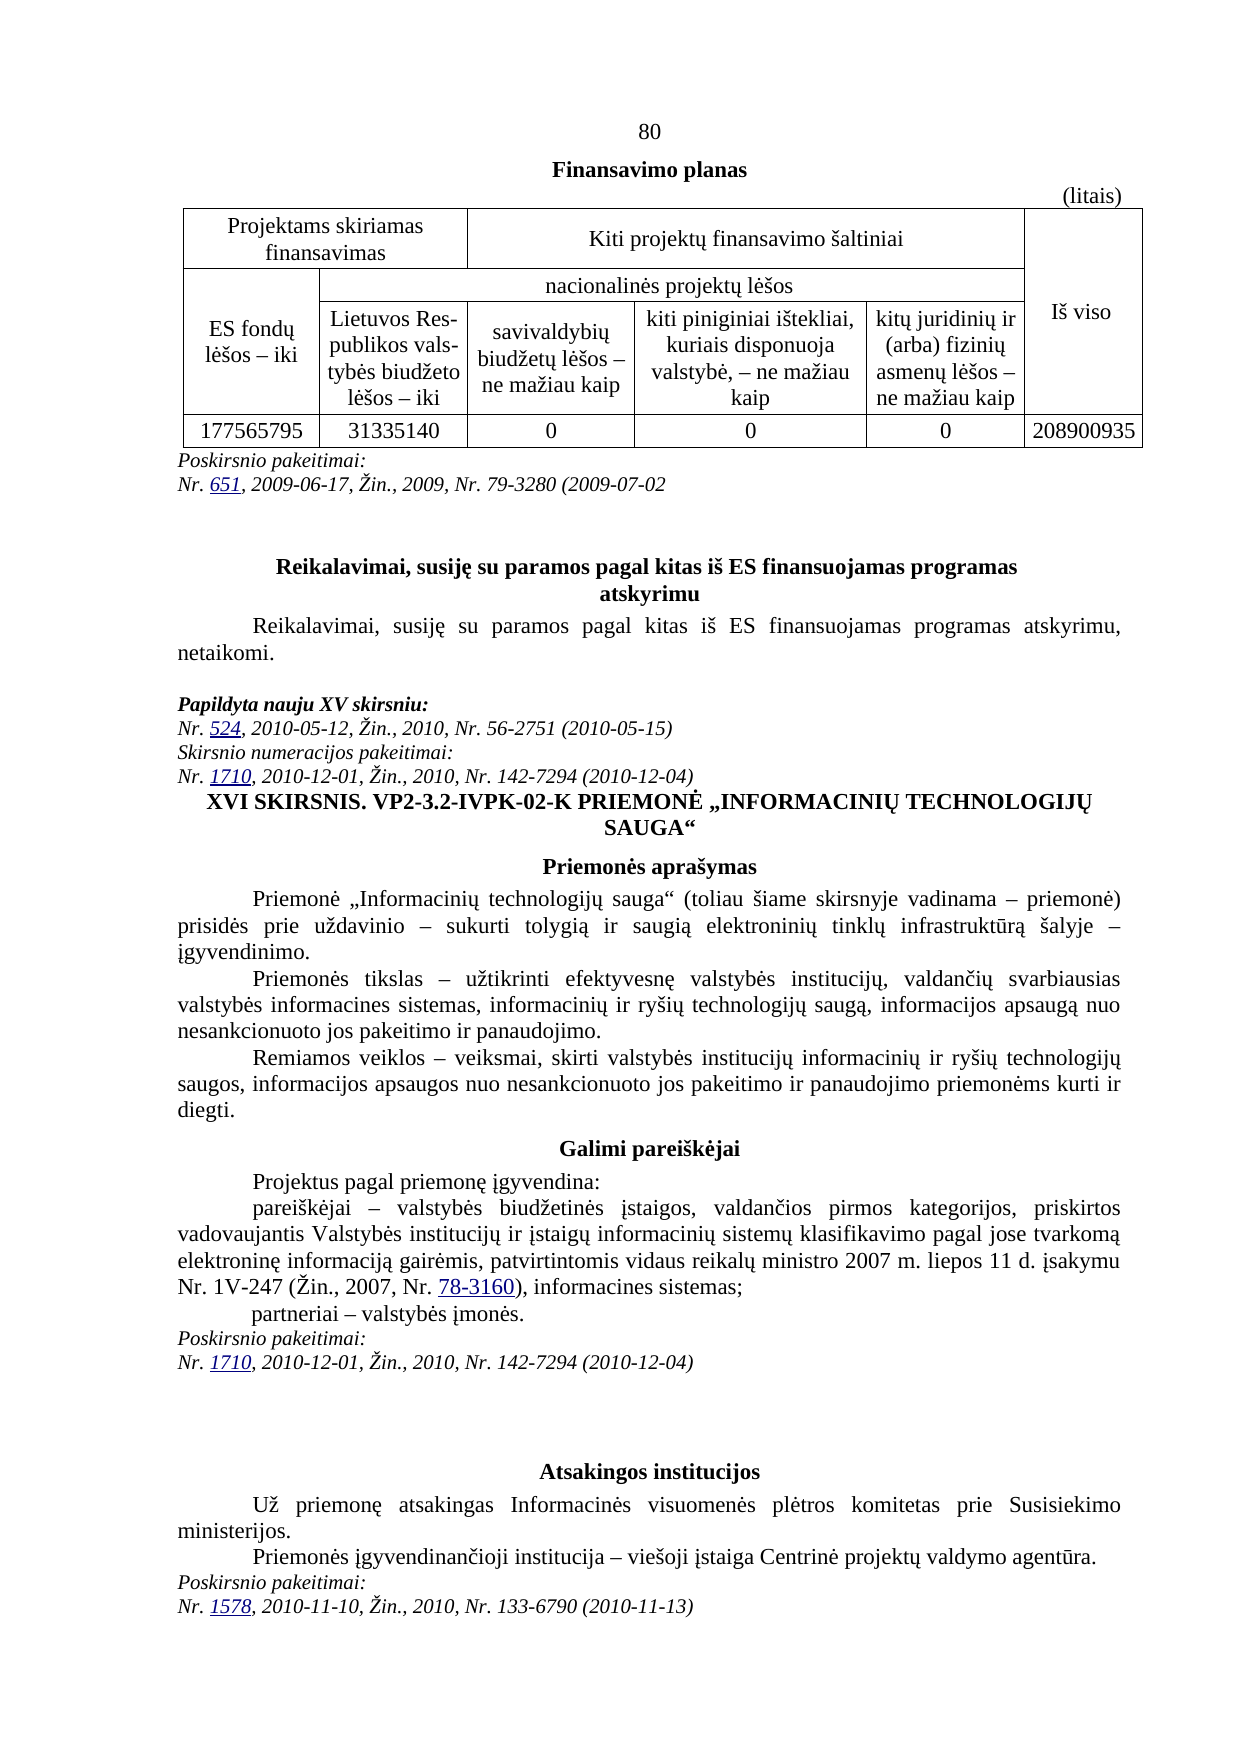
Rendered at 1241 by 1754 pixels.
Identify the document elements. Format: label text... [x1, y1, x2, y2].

table_cell ES fondų lėšos – iki [184, 269, 319, 413]
text Nr. 1578, 2010-11-10, Žin., 2010, Nr. 133-6790 (2010-11-13) [177, 1594, 1122, 1618]
text Priemonės aprašymas [177, 853, 1122, 879]
table_header Projektams skiriamas finansavimas [184, 209, 467, 268]
text partneriai – valstybės įmonės. [177, 1299, 1122, 1326]
text Poskirsnio pakeitimai: [177, 1326, 1122, 1350]
text Papildyta nauju XV skirsniu: [177, 691, 1122, 716]
table_cell 208900935 [1025, 415, 1142, 447]
text Priemonė „Informacinių technologijų sauga“ (toliau šiame skirsnyje vadinama – priemonė) prisidės prie uždavinio – sukurti tolygią ir saugią elektroninių tinklų infrastruktūrą šalyje – įgyvendinimo. [177, 886, 1122, 964]
text XVI SKIRSNIS. VP2-3.2-IVPK-02-K PRIEMONĖ „INFORMACINIŲ TECHNOLOGIJŲ SAUGA“ [177, 788, 1122, 840]
text Reikalavimai, susiję su paramos pagal kitas iš ES finansuojamas programas atskyrimu [177, 553, 1122, 606]
table_cell 0 [468, 415, 634, 447]
text Skirsnio numeracijos pakeitimai: [177, 739, 1122, 764]
text (litais) [177, 182, 1122, 208]
table_cell Lietuvos Res­publikos vals­tybės biudžeto lėšos – iki [320, 302, 467, 413]
table_cell 0 [867, 415, 1024, 447]
table_header Kiti projektų finansavimo šaltiniai [468, 209, 1024, 268]
table_cell kiti piniginiai ištekliai, kuriais disponuoja valstybė, – ne mažiau kaip [635, 302, 866, 413]
text Nr. 651, 2009-06-17, Žin., 2009, Nr. 79-3280 (2009-07-02 [177, 472, 1122, 496]
text Poskirsnio pakeitimai: [177, 448, 1122, 472]
text Galimi pareiškėjai [177, 1135, 1122, 1162]
text Poskirsnio pakeitimai: [177, 1570, 1122, 1594]
text Nr. 524, 2010-05-12, Žin., 2010, Nr. 56-2751 (2010-05-15) [177, 716, 1122, 739]
table_cell savivaldybių biudžetų lėšos – ne mažiau kaip [468, 302, 634, 413]
text Už priemonę atsakingas Informacinės visuomenės plėtros komitetas prie Susisiekimo ministerijos. [177, 1491, 1122, 1543]
text Projektus pagal priemonę įgyvendina: [177, 1168, 1122, 1194]
text Nr. 1710, 2010-12-01, Žin., 2010, Nr. 142-7294 (2010-12-04) [177, 1350, 1122, 1374]
text Reikalavimai, susiję su paramos pagal kitas iš ES finansuojamas programas atskyrimu, netaikomi. [177, 612, 1122, 665]
text Remiamos veiklos – veiksmai, skirti valstybės institucijų informacinių ir ryšių technologijų saugos, informacijos apsaugos nuo nesankcionuoto jos pakeitimo ir panaudojimo priemonėms kurti ir diegti. [177, 1044, 1122, 1123]
table_cell 0 [635, 415, 866, 447]
text Nr. 1710, 2010-12-01, Žin., 2010, Nr. 142-7294 (2010-12-04) [177, 764, 1122, 788]
text Priemonės įgyvendinančioji institucija – viešoji įstaiga Centrinė projektų valdymo agentūra. [177, 1543, 1122, 1570]
text pareiškėjai – valstybės biudžetinės įstaigos, valdančios pirmos kategorijos, priskirtos vadovaujantis Valstybės institucijų ir įstaigų informacinių sistemų klasifikavimo pagal jose tvarkomą elektroninę informaciją gairėmis, patvirtintomis vidaus reikalų ministro 2007 m. liepos 11 d. įsakymu Nr. 1V-247 (Žin., 2007, Nr. 78-3160), informacines sistemas; [177, 1194, 1122, 1299]
table_cell kitų juridinių ir (arba) fizinių asmenų lėšos – ne mažiau kaip [867, 302, 1024, 413]
text Finansavimo planas [177, 156, 1122, 182]
text Priemonės tikslas – užtikrinti efektyvesnę valstybės institucijų, valdančių svarbiausias valstybės informacines sistemas, informacinių ir ryšių technologijų saugą, informacijos apsaugą nuo nesankcionuoto jos pakeitimo ir panaudojimo. [177, 964, 1122, 1044]
table_cell nacionalinės projektų lėšos [320, 269, 1024, 301]
table_header Iš viso [1025, 209, 1142, 413]
table_cell 31335140 [320, 415, 467, 447]
text Atsakingos institucijos [177, 1458, 1122, 1484]
table_cell 177565795 [184, 415, 319, 447]
